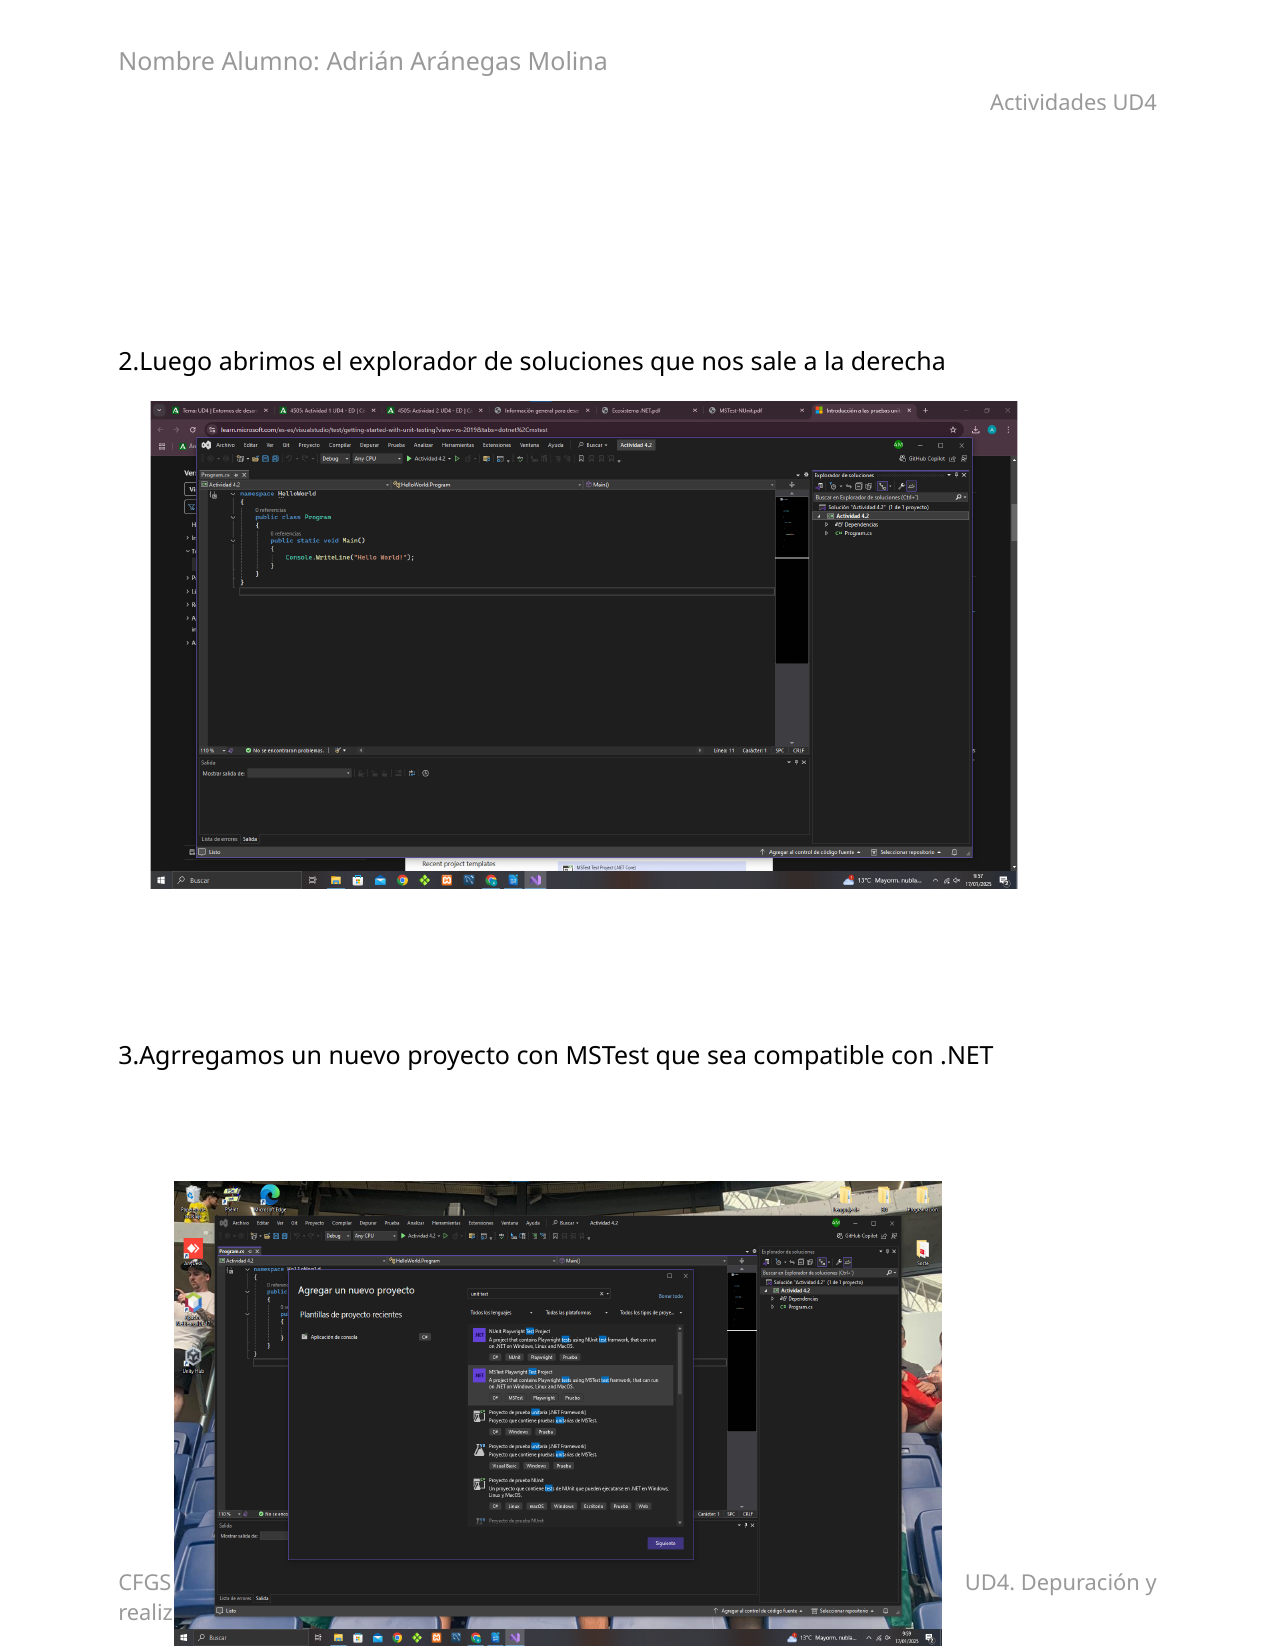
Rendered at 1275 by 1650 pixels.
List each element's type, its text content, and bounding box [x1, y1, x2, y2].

text 3.Agrregamos un nuevo proyecto con MSTest que sea compatible con .NET [118, 1037, 1157, 1071]
text 2.Luego abrimos el explorador de soluciones que nos sale a la derecha [118, 343, 1157, 377]
picture [150, 401, 1018, 889]
picture [174, 1181, 942, 1646]
